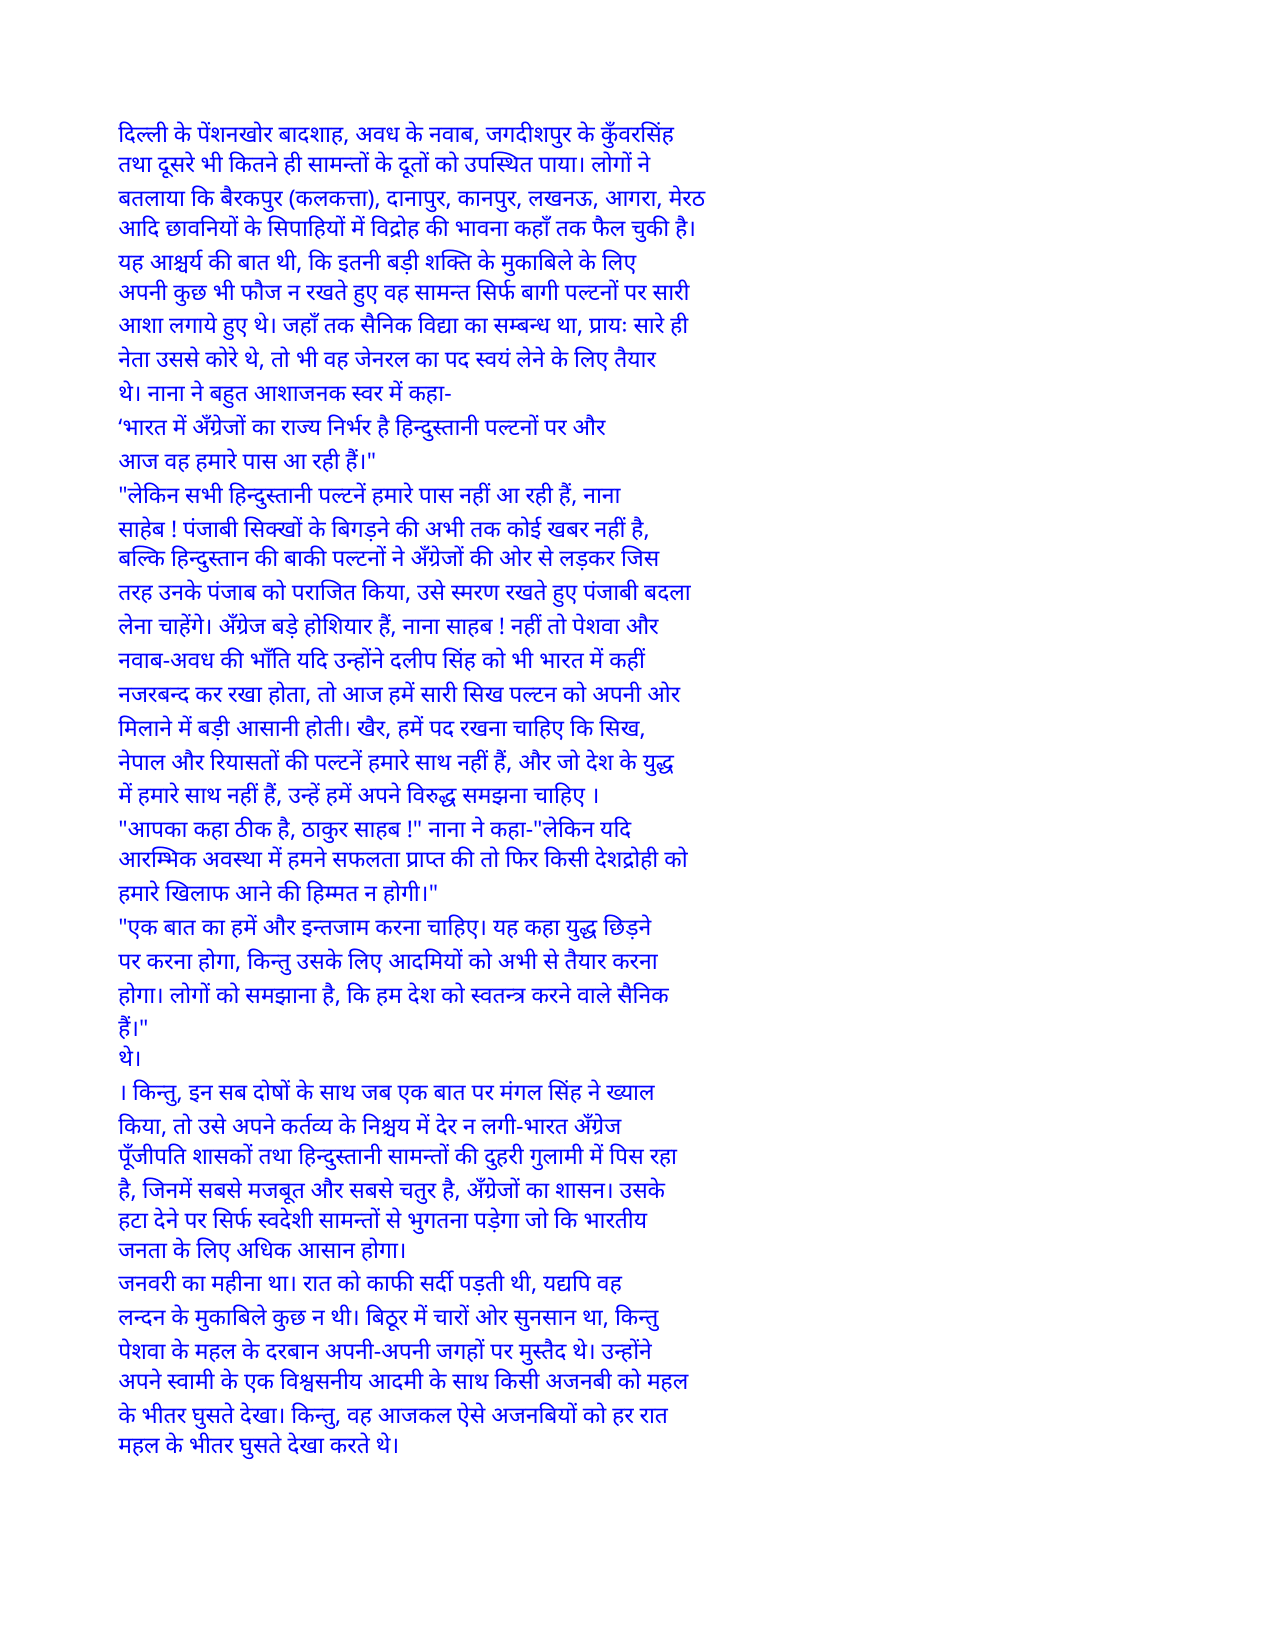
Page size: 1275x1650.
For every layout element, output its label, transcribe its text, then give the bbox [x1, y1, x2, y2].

text में हमारे साथ नहीं हैं, उन्हें हमें अपने विरुद्ध समझना चाहिए । [118, 779, 1157, 813]
text तरह उनके पंजाब को पराजित किया, उसे स्मरण रखते हुए पंजाबी बदला [118, 576, 1157, 610]
text अपने स्वामी के एक विश्वसनीय आदमी के साथ किसी अजनबी को महल [118, 1369, 1157, 1399]
text बतलाया कि बैरकपुर (कलकत्ता), दानापुर, कानपुर, लखनऊ, आगरा, मेरठ [118, 182, 1157, 216]
text नेपाल और रियासतों की पल्टनें हमारे साथ नहीं हैं, और जो देश के युद्ध [118, 746, 1157, 779]
text साहेब ! पंजाबी सिक्खों के बिगड़ने की अभी तक कोई खबर नहीं है, [118, 512, 1157, 546]
text थे। नाना ने बहुत आशाजनक स्वर में कहा- [118, 377, 1157, 411]
text है, जिनमें सबसे मजबूत और सबसे चतुर है, अँग्रेजों का शासन। उसके [118, 1174, 1157, 1208]
text जनवरी का महीना था। रात को काफी सर्दी पड़ती थी, यद्यपि वह [118, 1267, 1157, 1301]
text ‘भारत में अँग्रेजों का राज्य निर्भर है हिन्दुस्तानी पल्टनों पर और [118, 411, 1157, 445]
text पर करना होगा, किन्तु उसके लिए आदमियों को अभी से तैयार करना [118, 945, 1157, 978]
text अपनी कुछ भी फौज न रखते हुए वह सामन्त सिर्फ बागी पल्टनों पर सारी [118, 279, 1157, 309]
text तथा दूसरे भी कितने ही सामन्तों के दूतों को उपस्थित पाया। लोगों ने [118, 152, 1157, 182]
text यह आश्चर्य की बात थी, कि इतनी बड़ी शक्ति के मुकाबिले के लिए [118, 246, 1157, 279]
text किया, तो उसे अपने कर्तव्य के निश्चय में देर न लगी-भारत अँग्रेज [118, 1110, 1157, 1144]
text नवाब-अवध की भाँति यदि उन्होंने दलीप सिंह को भी भारत में कहीं [118, 644, 1157, 678]
text "एक बात का हमें और इन्तजाम करना चाहिए। यह कहा युद्ध छिड़ने [118, 911, 1157, 945]
text मिलाने में बड़ी आसानी होती। खैर, हमें पद रखना चाहिए कि सिख, [118, 712, 1157, 746]
text जनता के लिए अधिक आसान होगा। [118, 1237, 1157, 1267]
text लन्दन के मुकाबिले कुछ न थी। बिठूर में चारों ओर सुनसान था, किन्तु [118, 1301, 1157, 1335]
text नजरबन्द कर रखा होता, तो आज हमें सारी सिख पल्टन को अपनी ओर [118, 678, 1157, 712]
text थे। [118, 1046, 1157, 1076]
text "लेकिन सभी हिन्दुस्तानी पल्टनें हमारे पास नहीं आ रही हैं, नाना [118, 479, 1157, 512]
text होगा। लोगों को समझाना है, कि हम देश को स्वतन्त्र करने वाले सैनिक [118, 978, 1157, 1012]
text महल के भीतर घुसते देखा करते थे। [118, 1433, 1157, 1463]
text हमारे खिलाफ आने की हिम्मत न होगी।" [118, 877, 1157, 911]
text । किन्तु, इन सब दोषों के साथ जब एक बात पर मंगल सिंह ने ख्याल [118, 1076, 1157, 1110]
text हटा देने पर सिर्फ स्वदेशी सामन्तों से भुगतना पड़ेगा जो कि भारतीय [118, 1208, 1157, 1237]
text पूँजीपति शासकों तथा हिन्दुस्तानी सामन्तों की दुहरी गुलामी में पिस रहा [118, 1144, 1157, 1174]
text आज वह हमारे पास आ रही हैं।" [118, 445, 1157, 479]
text हैं।" [118, 1012, 1157, 1046]
text बल्कि हिन्दुस्तान की बाकी पल्टनों ने अँग्रेजों की ओर से लड़कर जिस [118, 546, 1157, 576]
text नेता उससे कोरे थे, तो भी वह जेनरल का पद स्वयं लेने के लिए तैयार [118, 343, 1157, 377]
text के भीतर घुसते देखा। किन्तु, वह आजकल ऐसे अजनबियों को हर रात [118, 1399, 1157, 1433]
text आशा लगाये हुए थे। जहाँ तक सैनिक विद्या का सम्बन्ध था, प्रायः सारे ही [118, 309, 1157, 343]
text आदि छावनियों के सिपाहियों में विद्रोह की भावना कहाँ तक फैल चुकी है। [118, 216, 1157, 246]
text लेना चाहेंगे। अँग्रेज बड़े होशियार हैं, नाना साहब ! नहीं तो पेशवा और [118, 610, 1157, 644]
text दिल्ली के पेंशनखोर बादशाह, अवध के नवाब, जगदीशपुर के कुँवरसिंह [118, 118, 1157, 152]
text पेशवा के महल के दरबान अपनी-अपनी जगहों पर मुस्तैद थे। उन्होंने [118, 1335, 1157, 1369]
text आरम्भिक अवस्था में हमने सफलता प्राप्त की तो फिर किसी देशद्रोही को [118, 847, 1157, 877]
text "आपका कहा ठीक है, ठाकुर साहब !" नाना ने कहा-"लेकिन यदि [118, 813, 1157, 847]
